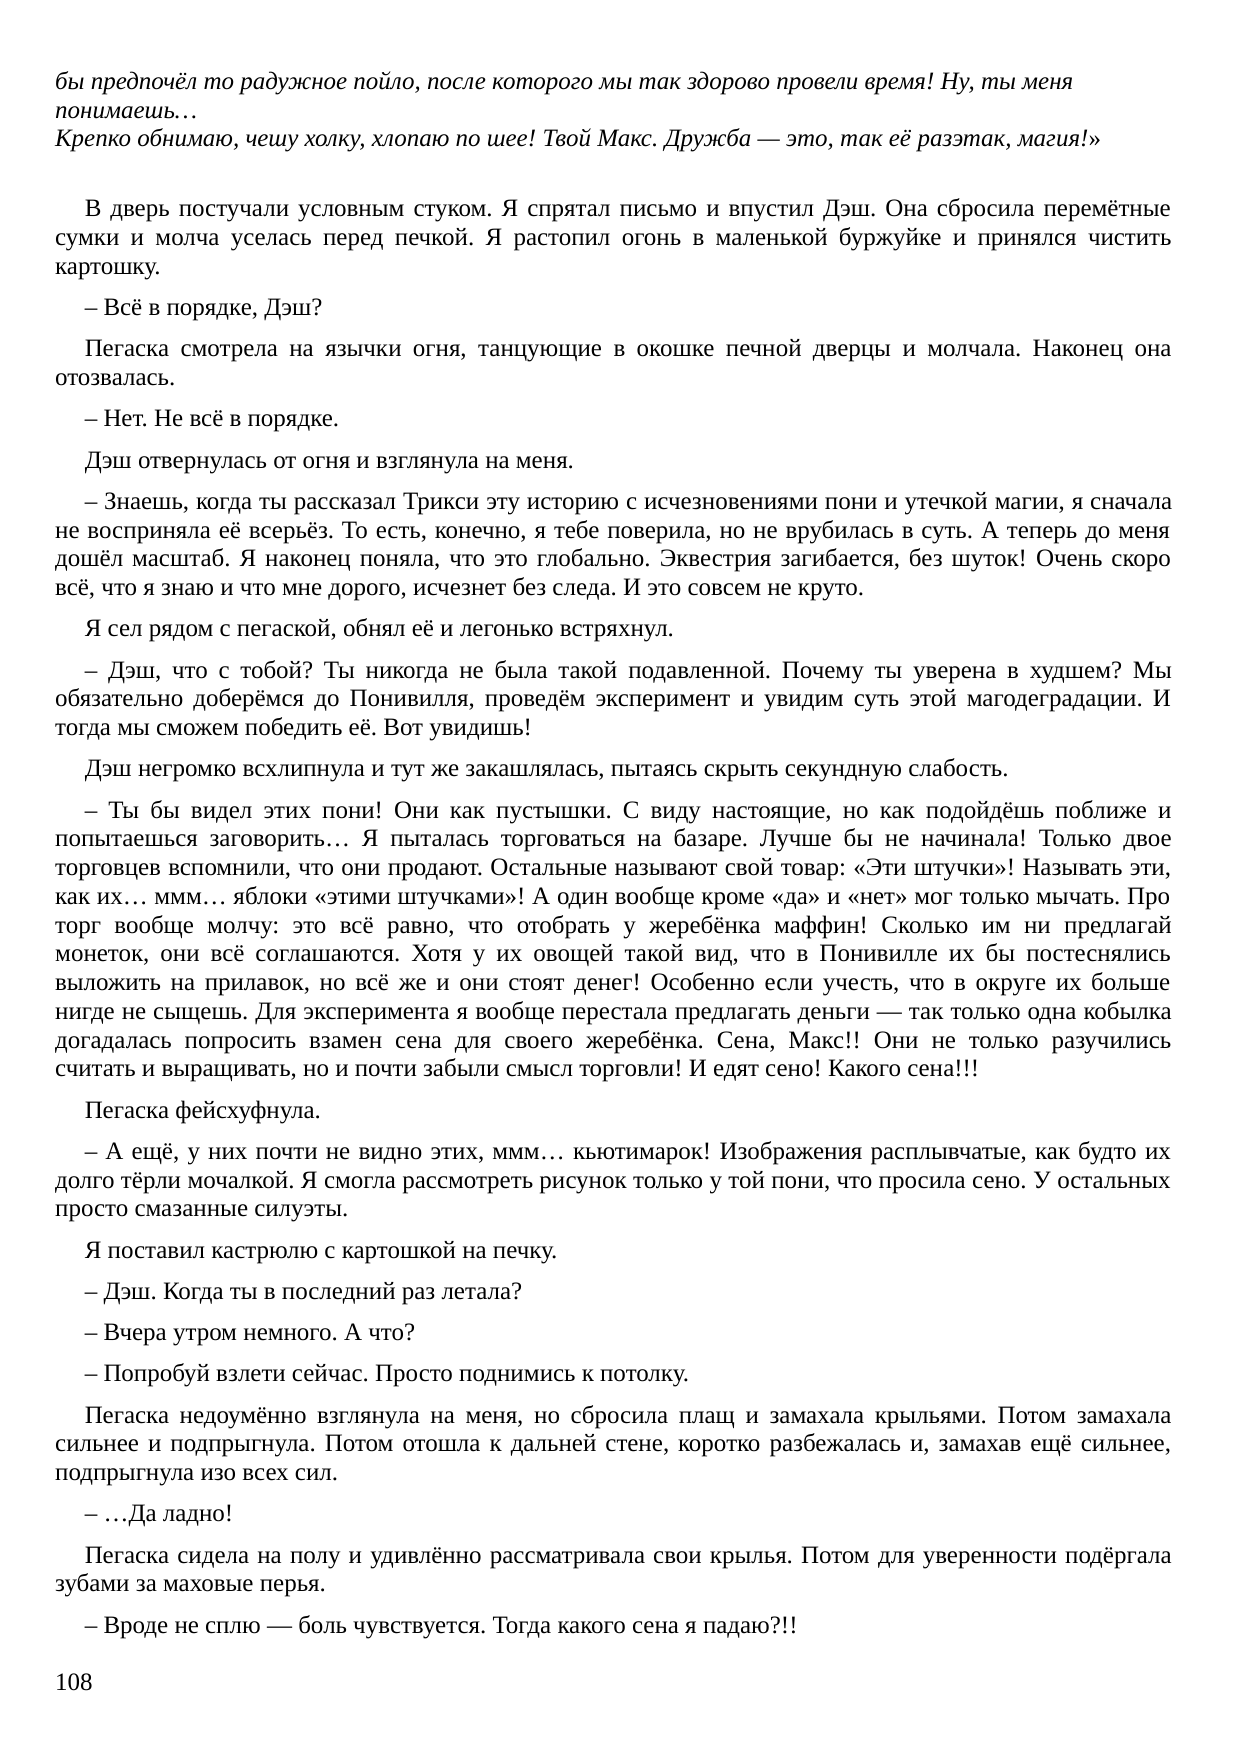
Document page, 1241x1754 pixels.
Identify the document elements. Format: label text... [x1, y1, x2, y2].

text – Дэш, что с тобой? Ты никогда не была такой подавленной. Почему ты уверена в худшем? Мы обязательно доберёмся до Понивилля, проведём эксперимент и увидим суть этой магодеградации. И тогда мы сможем победить её. Вот увидишь! [55, 655, 1173, 741]
text Пегаска сидела на полу и удивлённо рассматривала свои крылья. Потом для уверенности подёргала зубами за маховые перья. [55, 1540, 1173, 1597]
text – А ещё, у них почти не видно этих, ммм… кьютимарок! Изображения расплывчатые, как будто их долго тёрли мочалкой. Я смогла рассмотреть рисунок только у той пони, что просила сено. У остальных просто смазанные силуэты. [55, 1136, 1173, 1222]
text бы предпочёл то радужное пойло, после которого мы так здорово провели время! Ну, ты меня понимаешь… [55, 66, 1173, 123]
text Пегаска фейсхуфнула. [55, 1095, 1173, 1123]
text – Вчера утром немного. А что? [55, 1317, 1173, 1346]
text – Знаешь, когда ты рассказал Трикси эту историю с исчезновениями пони и утечкой магии, я сначала не восприняла её всерьёз. То есть, конечно, я тебе поверила, но не врубилась в суть. А теперь до меня дошёл масштаб. Я наконец поняла, что это глобально. Эквестрия загибается, без шуток! Очень скоро всё, что я знаю и что мне дорого, исчезнет без следа. И это совсем не круто. [55, 486, 1173, 601]
text Пегаска смотрела на язычки огня, танцующие в окошке печной дверцы и молчала. Наконец она отозвалась. [55, 333, 1173, 391]
text Я поставил кастрюлю с картошкой на печку. [55, 1235, 1173, 1263]
text Пегаска недоумённо взглянула на меня, но сбросила плащ и замахала крыльями. Потом замахала сильнее и подпрыгнула. Потом отошла к дальней стене, коротко разбежалась и, замахав ещё сильнее, подпрыгнула изо всех сил. [55, 1400, 1173, 1486]
text – Всё в порядке, Дэш? [55, 292, 1173, 321]
text – Ты бы видел этих пони! Они как пустышки. С виду настоящие, но как подойдёшь поближе и попытаешься заговорить… Я пыталась торговаться на базаре. Лучше бы не начинала! Только двое торговцев вспомнили, что они продают. Остальные называют свой товар: «Эти штучки»! Называть эти, как их… ммм… яблоки «этими штучками»! А один вообще кроме «да» и «нет» мог только мычать. Про торг вообще молчу: это всё равно, что отобрать у жеребёнка маффин! Сколько им ни предлагай монеток, они всё соглашаются. Хотя у их овощей такой вид, что в Понивилле их бы постеснялись выложить на прилавок, но всё же и они стоят денег! Особенно если учесть, что в округе их больше нигде не сыщешь. Для эксперимента я вообще перестала предлагать деньги — так только одна кобылка догадалась попросить взамен сена для своего жеребёнка. Сена, Макс!! Они не только разучились считать и выращивать, но и почти забыли смысл торговли! И едят сено! Какого сена!!! [55, 795, 1173, 1082]
text Дэш отвернулась от огня и взглянула на меня. [55, 445, 1173, 473]
text В дверь постучали условным стуком. Я спрятал письмо и впустил Дэш. Она сбросила перемётные сумки и молча уселась перед печкой. Я растопил огонь в маленькой буржуйке и принялся чистить картошку. [55, 193, 1173, 280]
text – Попробуй взлети сейчас. Просто поднимись к потолку. [55, 1358, 1173, 1387]
text Крепко обнимаю, чешу холку, хлопаю по шее! Твой Макс. Дружба — это, так её разэтак, магия!» [55, 123, 1173, 152]
text Я сел рядом с пегаской, обнял её и легонько встряхнул. [55, 613, 1173, 642]
text – Дэш. Когда ты в последний раз летала? [55, 1276, 1173, 1305]
text – Вроде не сплю — боль чувствуется. Тогда какого сена я падаю?!! [55, 1610, 1173, 1638]
text Дэш негромко всхлипнула и тут же закашлялась, пытаясь скрыть секундную слабость. [55, 753, 1173, 782]
text – …Да ладно! [55, 1498, 1173, 1527]
text – Нет. Не всё в порядке. [55, 403, 1173, 432]
